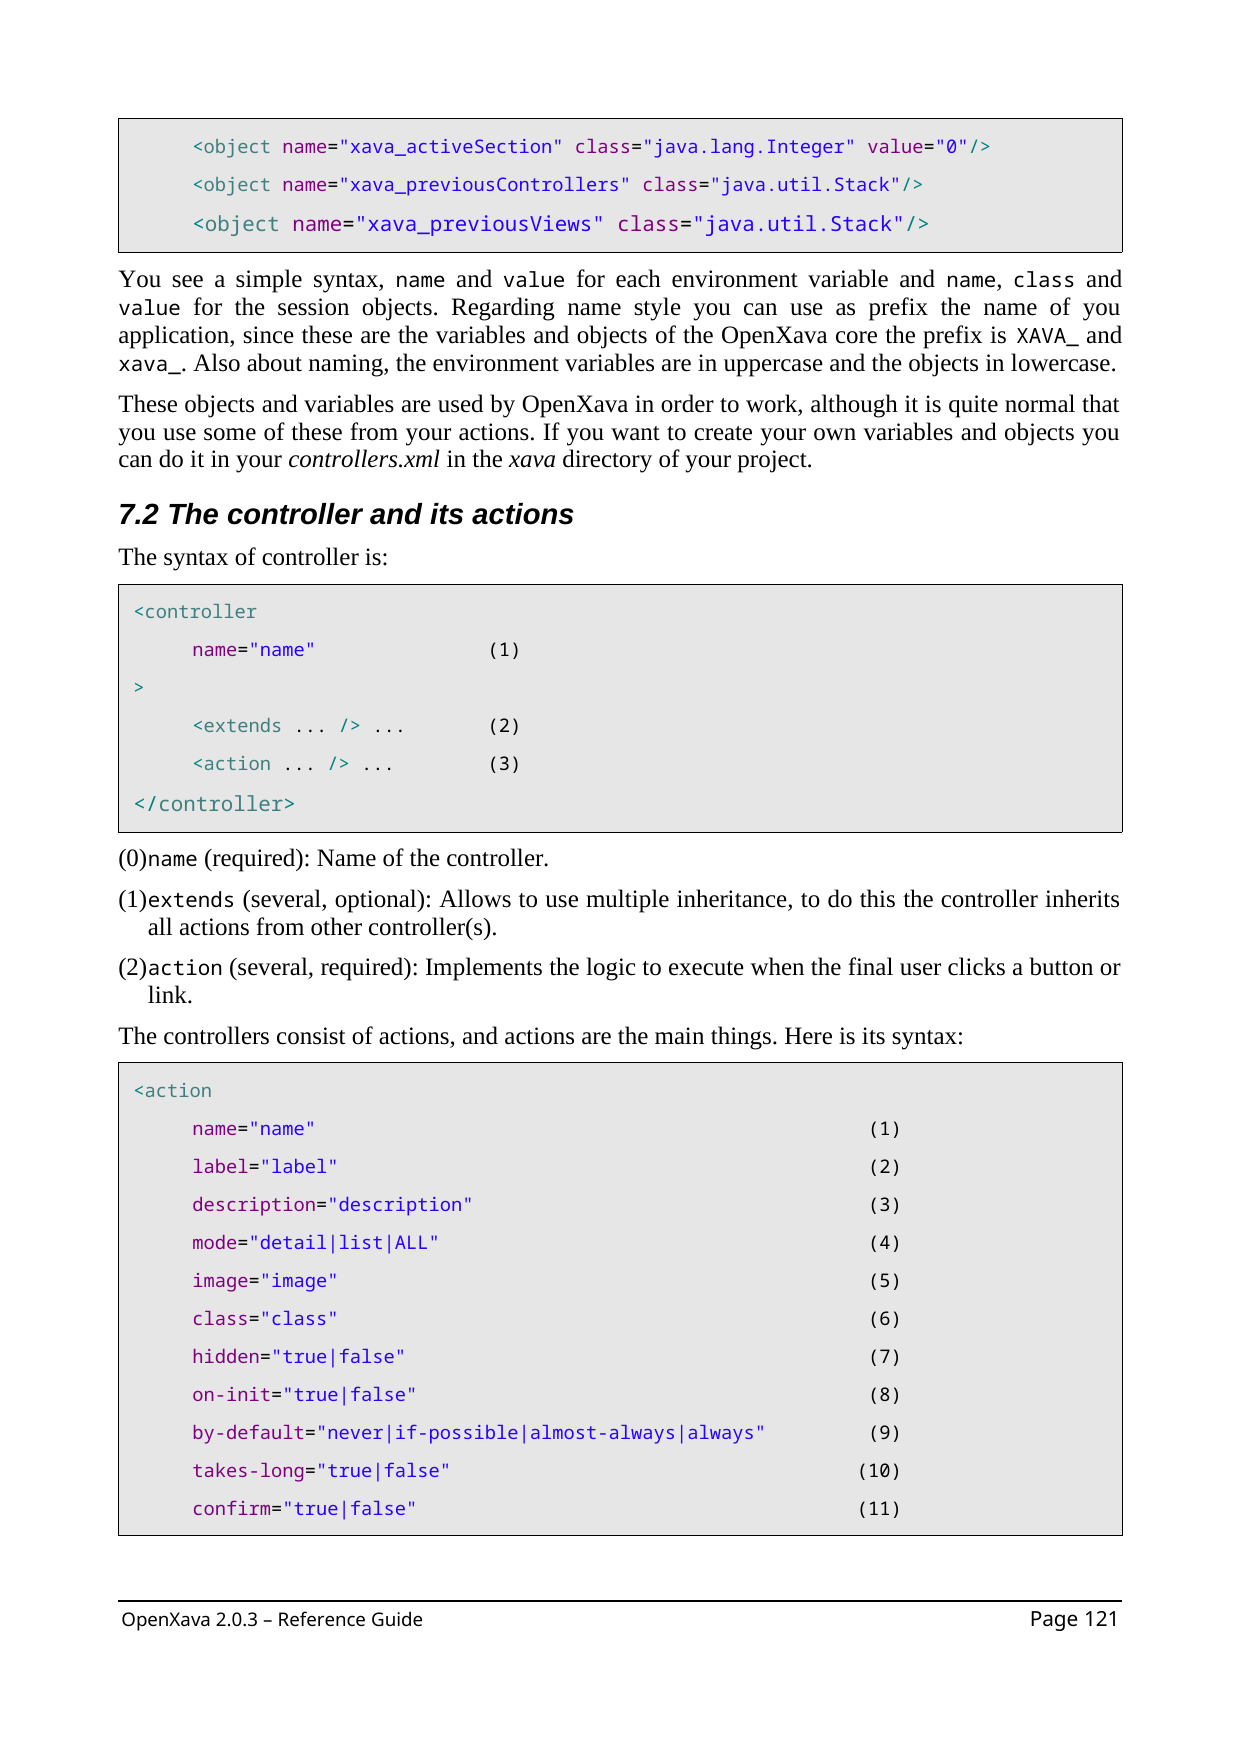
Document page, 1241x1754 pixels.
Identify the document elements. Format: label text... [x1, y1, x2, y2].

text confirm="true|false" (11) [119, 1480, 1122, 1535]
text description="description" (3) [119, 1176, 1122, 1214]
text on-init="true|false" (8) [119, 1366, 1122, 1404]
list extends (several, optional): Allows to use multiple inheritance, to do this the controller inherits all actions from other controller(s). [118, 885, 1122, 941]
text image="image" (5) [119, 1252, 1122, 1290]
text <action ... /> ... (3) [119, 736, 1122, 774]
text mode="detail|list|ALL" (4) [119, 1214, 1122, 1252]
text by-default="never|if-possible|almost-always|always" (9) [119, 1404, 1122, 1442]
text name="name" (1) [119, 622, 1122, 660]
text The syntax of controller is: [118, 543, 1122, 571]
text <object name="xava_previousViews" class="java.util.Stack"/> [119, 194, 1122, 252]
text hidden="true|false" (7) [119, 1328, 1122, 1366]
text takes-long="true|false" (10) [119, 1442, 1122, 1480]
list action (several, required): Implements the logic to execute when the final user clicks a button or link. [118, 953, 1122, 1009]
text class="class" (6) [119, 1290, 1122, 1328]
subtitle The controller and its actions [118, 498, 1122, 531]
text > [119, 660, 1122, 698]
text <object name="xava_previousControllers" class="java.util.Stack"/> [119, 156, 1122, 194]
text <action [119, 1063, 1122, 1100]
text </controller> [119, 774, 1122, 832]
text <extends ... /> ... (2) [119, 698, 1122, 736]
text name="name" (1) [119, 1100, 1122, 1138]
text The controllers consist of actions, and actions are the main things. Here is its syntax: [118, 1022, 1122, 1049]
text <object name="xava_activeSection" class="java.lang.Integer" value="0"/> [119, 119, 1122, 156]
text You see a simple syntax, name and value for each environment variable and name, class and value for the session objects. Regarding name style you can use as prefix the name of you application, since these are the variables and objects of the OpenXava core the prefix is XAVA_ and xava_. Also about naming, the environment variables are in uppercase and the objects in lowercase. [118, 265, 1122, 378]
text These objects and variables are used by OpenXava in order to work, although it is quite normal that you use some of these from your actions. If you want to create your own variables and objects you can do it in your controllers.xml in the xava directory of your project. [118, 390, 1122, 473]
text <controller [119, 585, 1122, 622]
list name (required): Name of the controller. [118, 844, 1122, 872]
text label="label" (2) [119, 1138, 1122, 1176]
